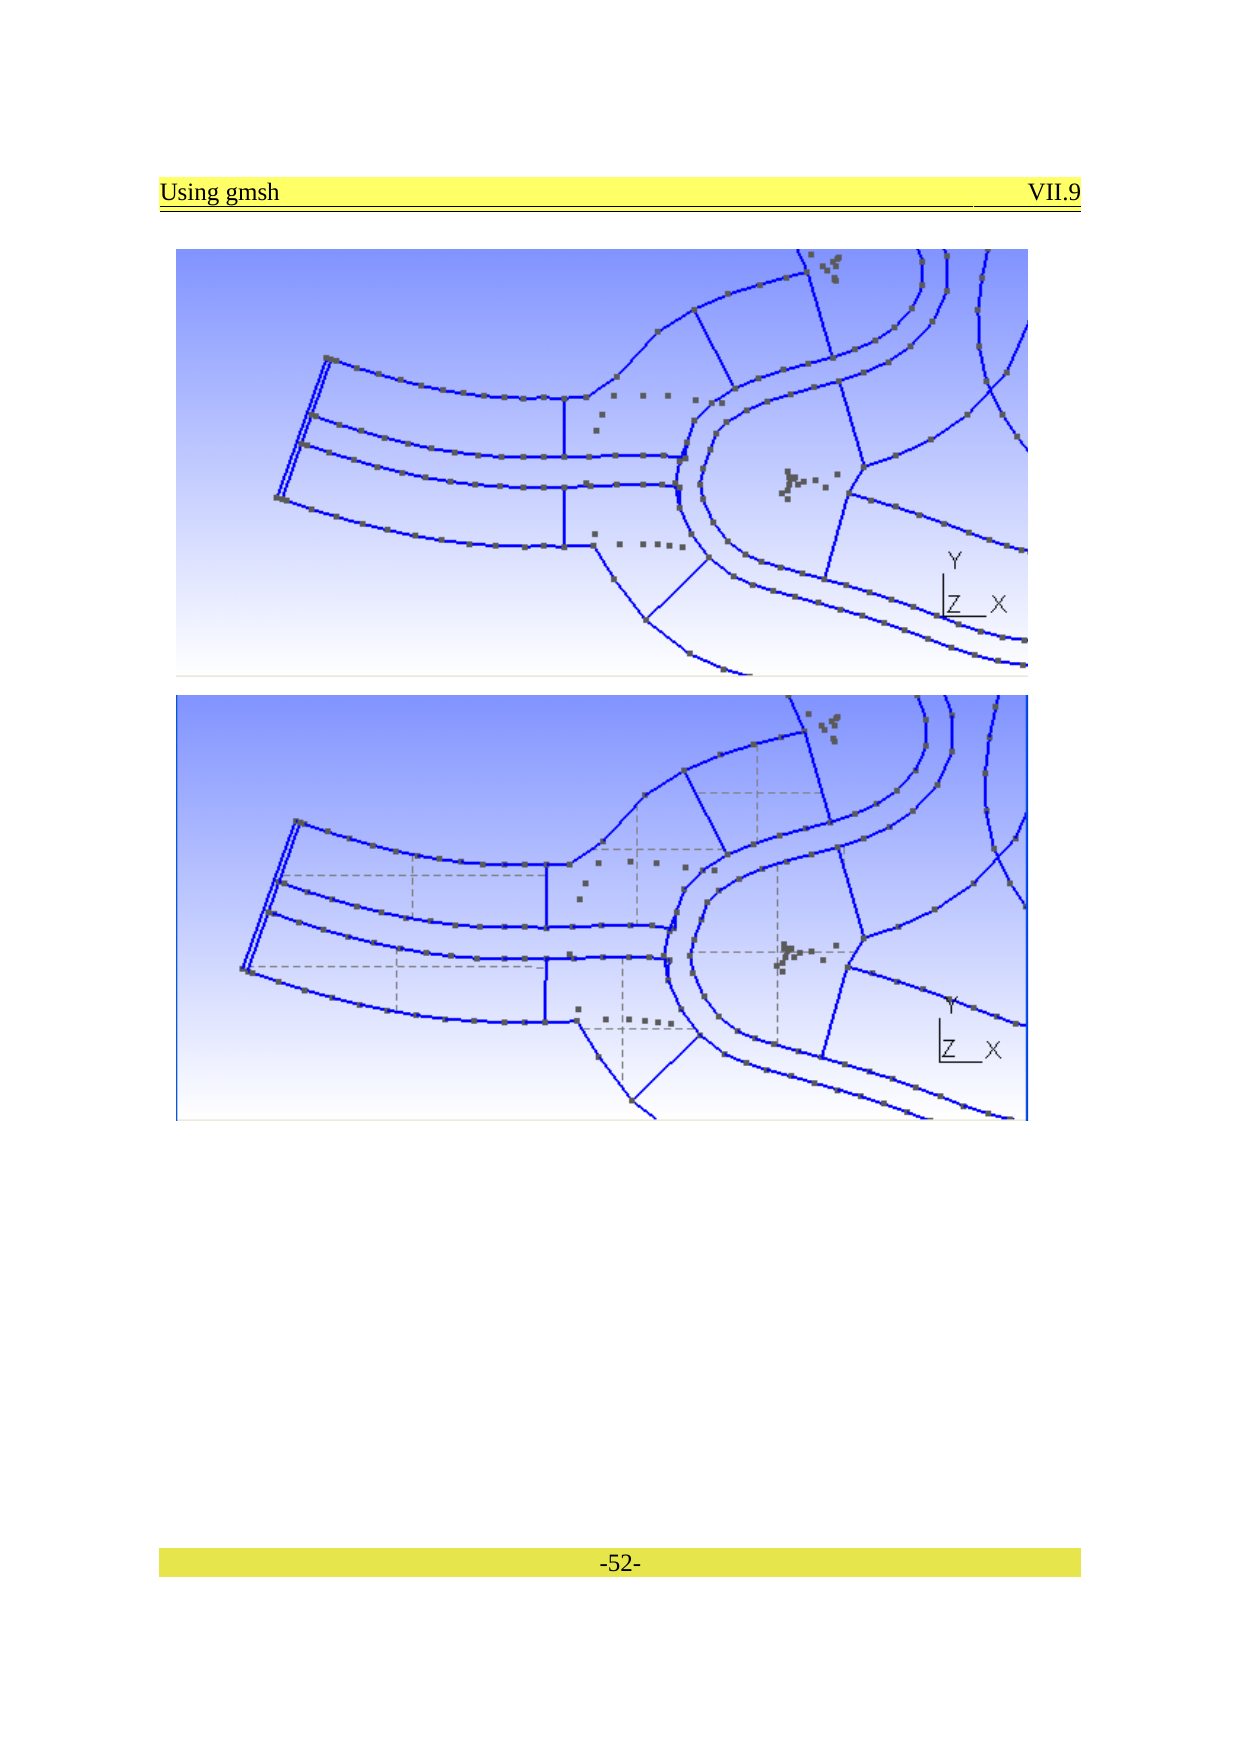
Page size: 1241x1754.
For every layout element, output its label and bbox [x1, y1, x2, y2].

picture [176, 249, 1028, 677]
picture [176, 695, 1029, 1121]
